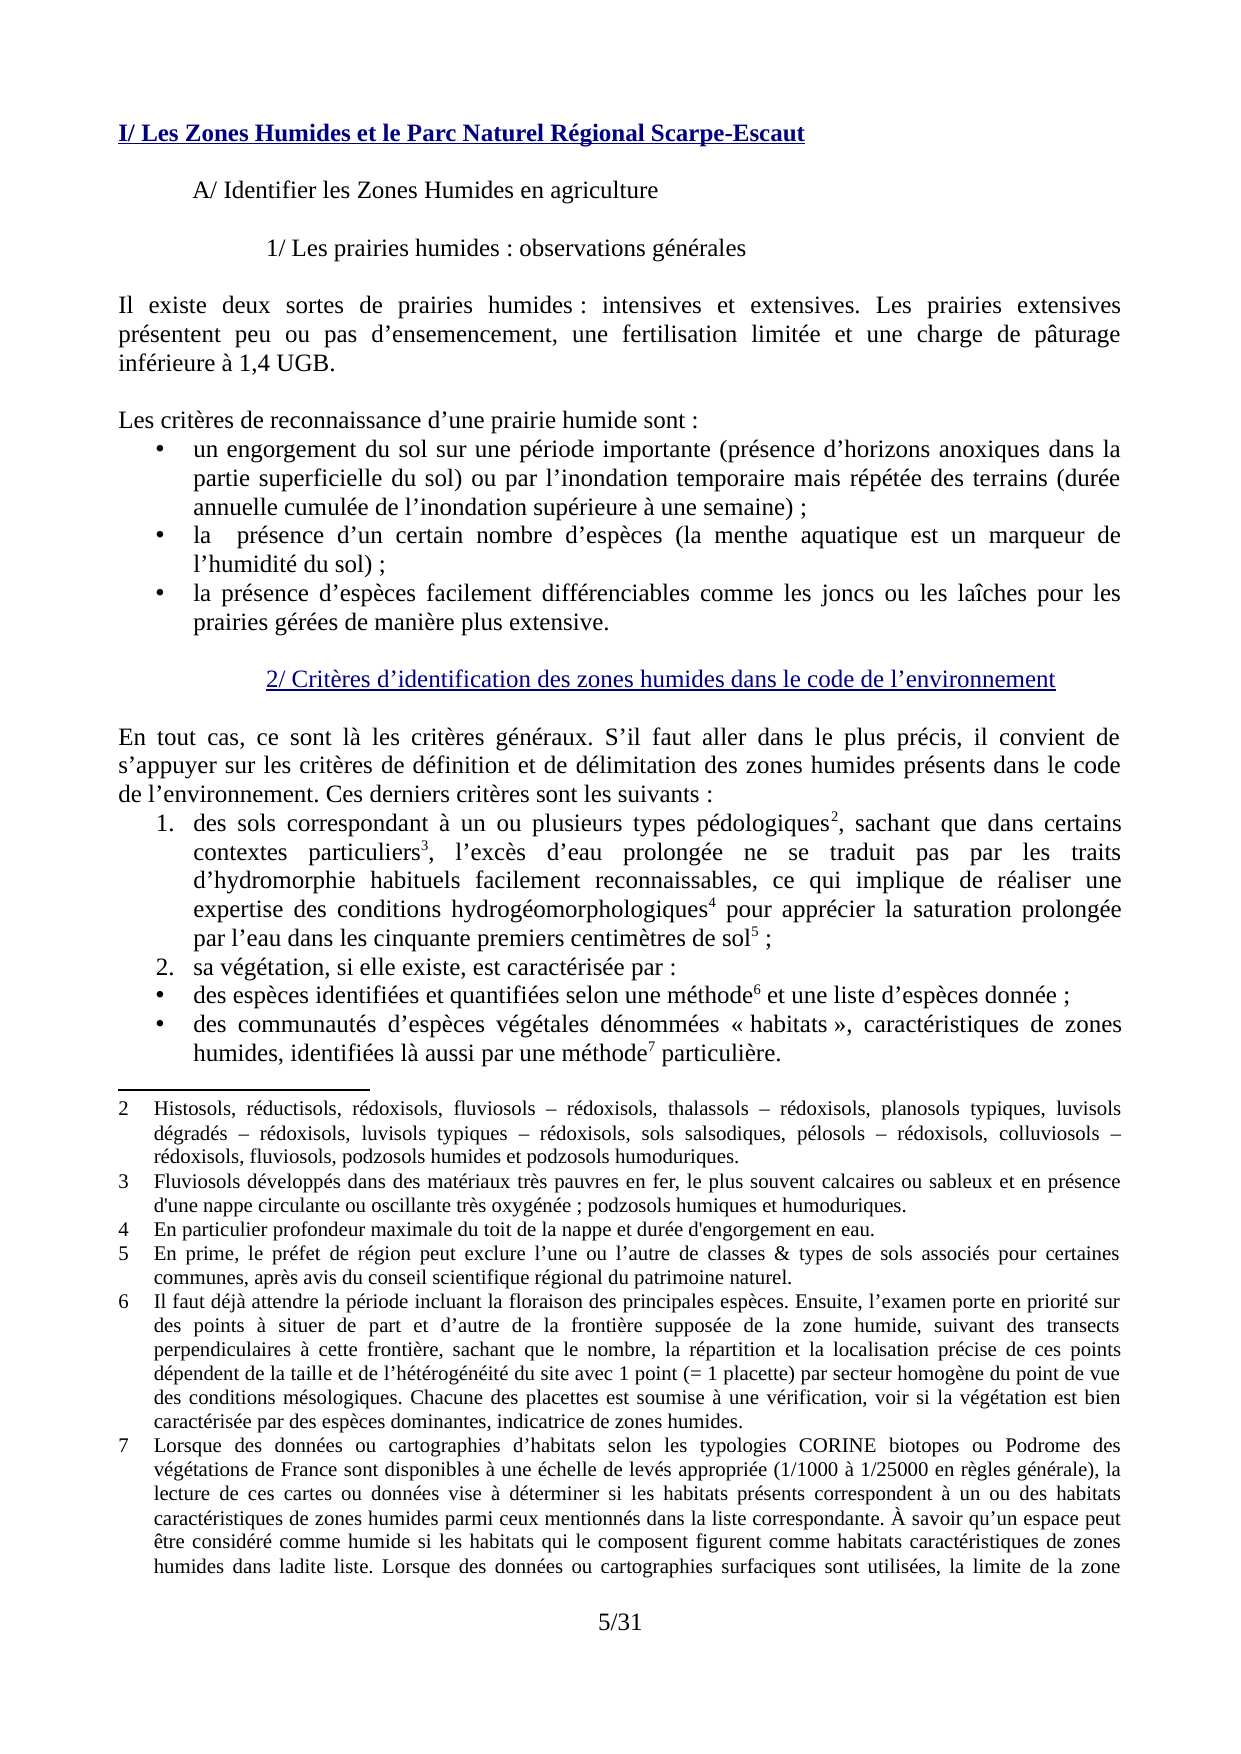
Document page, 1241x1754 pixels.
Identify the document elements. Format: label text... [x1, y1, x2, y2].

list des sols correspondant à un ou plusieurs types pédologiques, sachant que dans certains contextes particuliers, l’excès d’eau prolongée ne se traduit pas par les traits d’hydromorphie habituels facilement reconnaissables, ce qui implique de réaliser une expertise des conditions hydrogéomorphologiques pour apprécier la saturation prolongée par l’eau dans les cinquante premiers centimètres de sol ; [156, 808, 1122, 952]
text Les critères de reconnaissance d’une prairie humide sont : [118, 406, 1122, 434]
list la présence d’espèces facilement différenciables comme les joncs ou les laîches pour les prairies gérées de manière plus extensive. [156, 578, 1122, 636]
text 1/ Les prairies humides : observations générales [118, 233, 1122, 262]
text Il existe deux sortes de prairies humides : intensives et extensives. Les prairies extensives présentent peu ou pas d’ensemencement, une fertilisation limitée et une charge de pâturage inférieure à 1,4 UGB. [118, 291, 1122, 377]
list la présence d’un certain nombre d’espèces (la menthe aquatique est un marqueur de l’humidité du sol) ; [156, 521, 1122, 578]
list En particulier profondeur maximale du toit de la nappe et durée d'engorgement en eau. [118, 1217, 1122, 1241]
list Lorsque des données ou cartographies d’habitats selon les typologies CORINE biotopes ou Podrome des végétations de France sont disponibles à une échelle de levés appropriée (1/1000 à 1/25000 en règles générale), la lecture de ces cartes ou données vise à déterminer si les habitats présents correspondent à un ou des habitats caractéristiques de zones humides parmi ceux mentionnés dans la liste correspondante. À savoir qu’un espace peut être considéré comme humide si les habitats qui le composent figurent comme habitats caractéristiques de zones humides dans ladite liste. Lorsque des données ou cartographies surfaciques sont utilisées, la limite de la zone [118, 1433, 1122, 1578]
text A/ Identifier les Zones Humides en agriculture [118, 176, 1122, 204]
list Il faut déjà attendre la période incluant la floraison des principales espèces. Ensuite, l’examen porte en priorité sur des points à situer de part et d’autre de la frontière supposée de la zone humide, suivant des transects perpendiculaires à cette frontière, sachant que le nombre, la répartition et la localisation précise de ces points dépendent de la taille et de l’hétérogénéité du site avec 1 point (= 1 placette) par secteur homogène du point de vue des conditions mésologiques. Chacune des placettes est soumise à une vérification, voir si la végétation est bien caractérisée par des espèces dominantes, indicatrice de zones humides. [118, 1289, 1122, 1433]
list sa végétation, si elle existe, est caractérisée par : [156, 952, 1122, 981]
list Fluviosols développés dans des matériaux très pauvres en fer, le plus souvent calcaires ou sableux et en présence d'une nappe circulante ou oscillante très oxygénée ; podzosols humiques et humoduriques. [118, 1168, 1122, 1217]
text I/ Les Zones Humides et le Parc Naturel Régional Scarpe-Escaut [118, 118, 1122, 147]
list En prime, le préfet de région peut exclure l’une ou l’autre de classes & types de sols associés pour certaines communes, après avis du conseil scientifique régional du patrimoine naturel. [118, 1241, 1122, 1289]
list Histosols, réductisols, rédoxisols, fluviosols – rédoxisols, thalassols – rédoxisols, planosols typiques, luvisols dégradés – rédoxisols, luvisols typiques – rédoxisols, sols salsodiques, pélosols – rédoxisols, colluviosols – rédoxisols, fluviosols, podzosols humides et podzosols humoduriques. [118, 1096, 1122, 1168]
list des espèces identifiées et quantifiées selon une méthode et une liste d’espèces donnée ; [156, 981, 1122, 1009]
text En tout cas, ce sont là les critères généraux. S’il faut aller dans le plus précis, il convient de s’appuyer sur les critères de définition et de délimitation des zones humides présents dans le code de l’environnement. Ces derniers critères sont les suivants : [118, 722, 1122, 808]
text 2/ Critères d’identification des zones humides dans le code de l’environnement [118, 664, 1122, 693]
list un engorgement du sol sur une période importante (présence d’horizons anoxiques dans la partie superficielle du sol) ou par l’inondation temporaire mais répétée des terrains (durée annuelle cumulée de l’inondation supérieure à une semaine) ; [156, 434, 1122, 521]
list des communautés d’espèces végétales dénommées « habitats », caractéristiques de zones humides, identifiées là aussi par une méthode particulière. [156, 1009, 1122, 1067]
